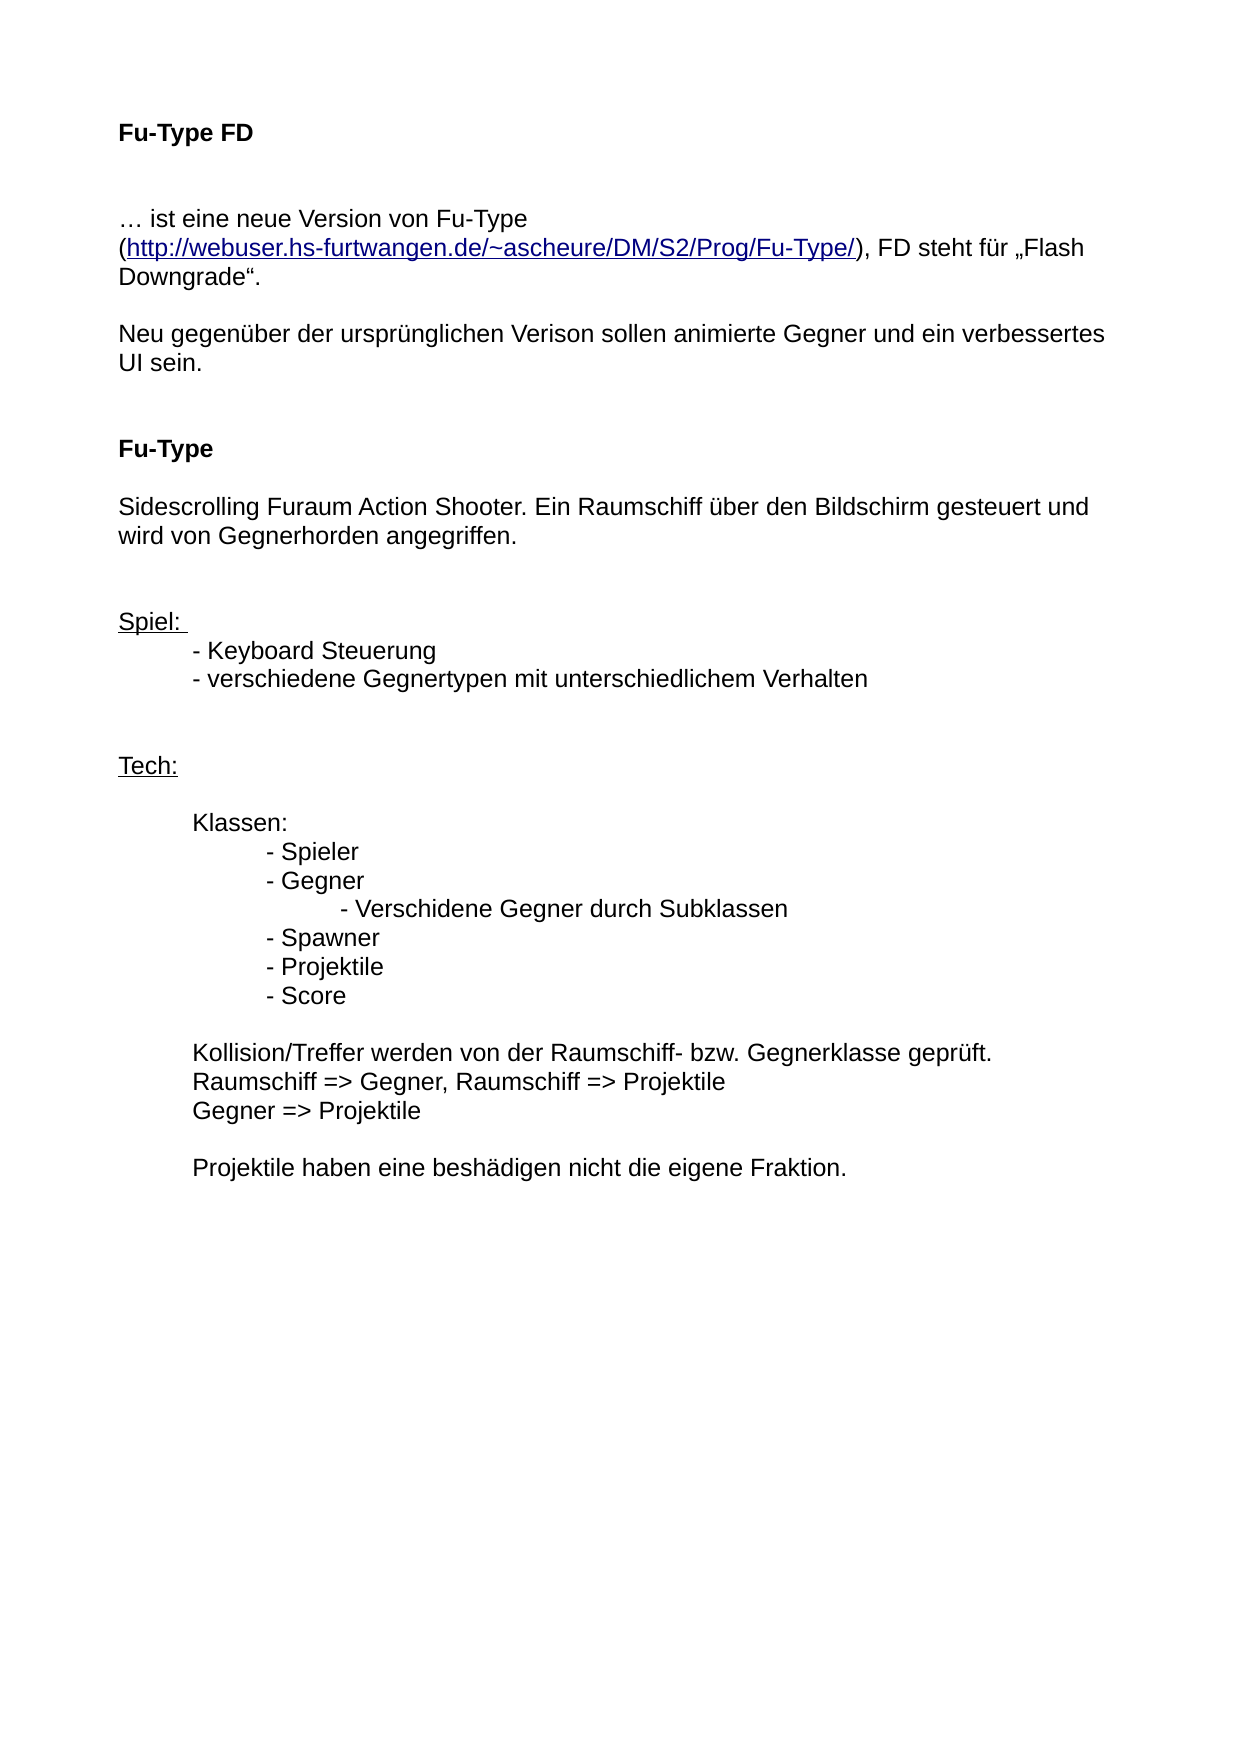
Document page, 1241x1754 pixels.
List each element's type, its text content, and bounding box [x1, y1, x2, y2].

text - Projektile [118, 952, 1122, 981]
text - Score [118, 981, 1122, 1009]
text Klassen: [118, 808, 1122, 837]
text Kollision/Treffer werden von der Raumschiff- bzw. Gegnerklasse geprüft. [118, 1038, 1122, 1067]
text - verschiedene Gegnertypen mit unterschiedlichem Verhalten [118, 664, 1122, 693]
text Neu gegenüber der ursprünglichen Verison sollen animierte Gegner und ein verbessertes UI sein. [118, 319, 1122, 377]
text Spiel: [118, 607, 1122, 636]
text Raumschiff => Gegner, Raumschiff => Projektile [118, 1067, 1122, 1096]
text Tech: [118, 751, 1122, 779]
text … ist eine neue Version von Fu-Type (http://webuser.hs-furtwangen.de/~ascheure/DM/S2/Prog/Fu-Type/), FD steht für „Flash Downgrade“. [118, 204, 1122, 291]
text Projektile haben eine beshädigen nicht die eigene Fraktion. [118, 1153, 1122, 1182]
text - Spawner [118, 923, 1122, 952]
text Sidescrolling Furaum Action Shooter. Ein Raumschiff über den Bildschirm gesteuert und [118, 492, 1122, 521]
text Fu-Type FD [118, 118, 1122, 147]
text Fu-Type [118, 434, 1122, 463]
text - Spieler [118, 837, 1122, 866]
text - Verschidene Gegner durch Subklassen [118, 894, 1122, 923]
text - Keyboard Steuerung [118, 636, 1122, 664]
text - Gegner [118, 866, 1122, 894]
text Gegner => Projektile [118, 1096, 1122, 1124]
text wird von Gegnerhorden angegriffen. [118, 521, 1122, 549]
